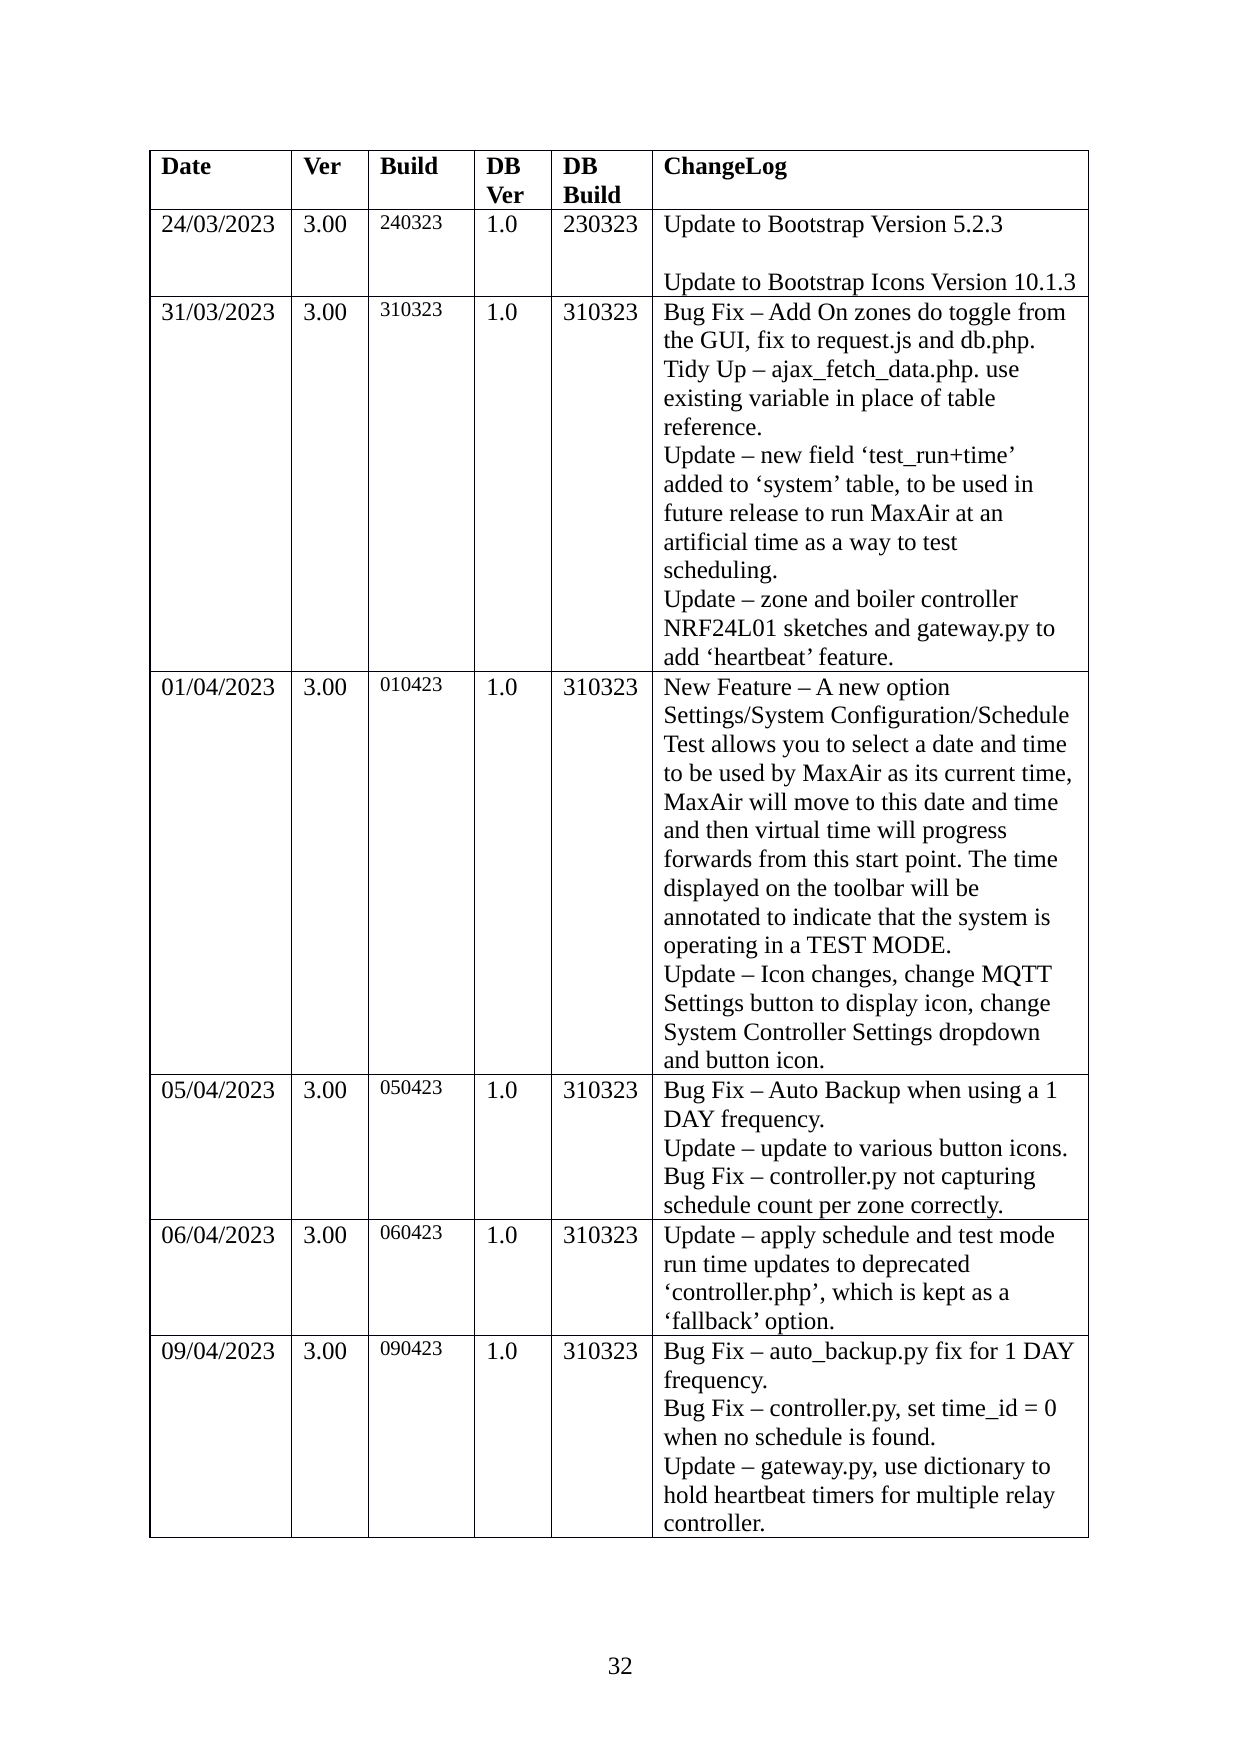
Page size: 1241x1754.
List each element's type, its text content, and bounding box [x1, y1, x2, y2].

table_cell 310323 [552, 672, 652, 1074]
table_cell 310323 [552, 1336, 652, 1537]
table_cell 310323 [369, 297, 474, 671]
table_cell 3.00 [292, 672, 368, 1074]
table_cell 310323 [552, 1220, 652, 1335]
table_cell Bug Fix – Auto Backup when using a 1 DAY frequency. Update – update to various button icons. Bug Fix – controller.py not capturing schedule count per zone correctly. [653, 1075, 1088, 1219]
table_cell 1.0 [475, 1336, 551, 1537]
table_cell 01/04/2023 [151, 672, 291, 1074]
table_header Date [151, 151, 291, 208]
table_cell 060423 [369, 1220, 474, 1335]
table_cell 1.0 [475, 1075, 551, 1219]
table_cell Bug Fix – Add On zones do toggle from the GUI, fix to request.js and db.php. Tidy Up – ajax_fetch_data.php. use existing variable in place of table reference. Update – new field ‘test_run+time’ added to ‘system’ table, to be used in future release to run MaxAir at an artificial time as a way to test scheduling. Update – zone and boiler controller NRF24L01 sketches and gateway.py to add ‘heartbeat’ feature. [653, 297, 1088, 671]
table_cell 1.0 [475, 297, 551, 671]
table_cell 3.00 [292, 1075, 368, 1219]
table_cell 3.00 [292, 1336, 368, 1537]
table_cell 09/04/2023 [151, 1336, 291, 1537]
table_cell 050423 [369, 1075, 474, 1219]
table_cell 1.0 [475, 210, 551, 296]
table_cell 090423 [369, 1336, 474, 1537]
table_cell 31/03/2023 [151, 297, 291, 671]
table_cell Update to Bootstrap Version 5.2.3 Update to Bootstrap Icons Version 10.1.3 [653, 210, 1088, 296]
table_header DB Build [552, 151, 652, 208]
table_cell 310323 [552, 1075, 652, 1219]
table_header DB Ver [475, 151, 551, 208]
table_cell 3.00 [292, 210, 368, 296]
table_cell 240323 [369, 210, 474, 296]
table_cell 3.00 [292, 297, 368, 671]
table_header ChangeLog [653, 151, 1088, 208]
table_cell 06/04/2023 [151, 1220, 291, 1335]
table_cell 230323 [552, 210, 652, 296]
table_cell 010423 [369, 672, 474, 1074]
table_header Ver [292, 151, 368, 208]
table_cell Update – apply schedule and test mode run time updates to deprecated ‘controller.php’, which is kept as a ‘fallback’ option. [653, 1220, 1088, 1335]
table_cell 310323 [552, 297, 652, 671]
table_cell 05/04/2023 [151, 1075, 291, 1219]
table_header Build [369, 151, 474, 208]
table_cell New Feature – A new option Settings/System Configuration/Schedule Test allows you to select a date and time to be used by MaxAir as its current time, MaxAir will move to this date and time and then virtual time will progress forwards from this start point. The time displayed on the toolbar will be annotated to indicate that the system is operating in a TEST MODE. Update – Icon changes, change MQTT Settings button to display icon, change System Controller Settings dropdown and button icon. [653, 672, 1088, 1074]
table_cell 1.0 [475, 1220, 551, 1335]
table_cell 1.0 [475, 672, 551, 1074]
table_cell Bug Fix – auto_backup.py fix for 1 DAY frequency. Bug Fix – controller.py, set time_id = 0 when no schedule is found. Update – gateway.py, use dictionary to hold heartbeat timers for multiple relay controller. [653, 1336, 1088, 1537]
table_cell 24/03/2023 [151, 210, 291, 296]
table_cell 3.00 [292, 1220, 368, 1335]
